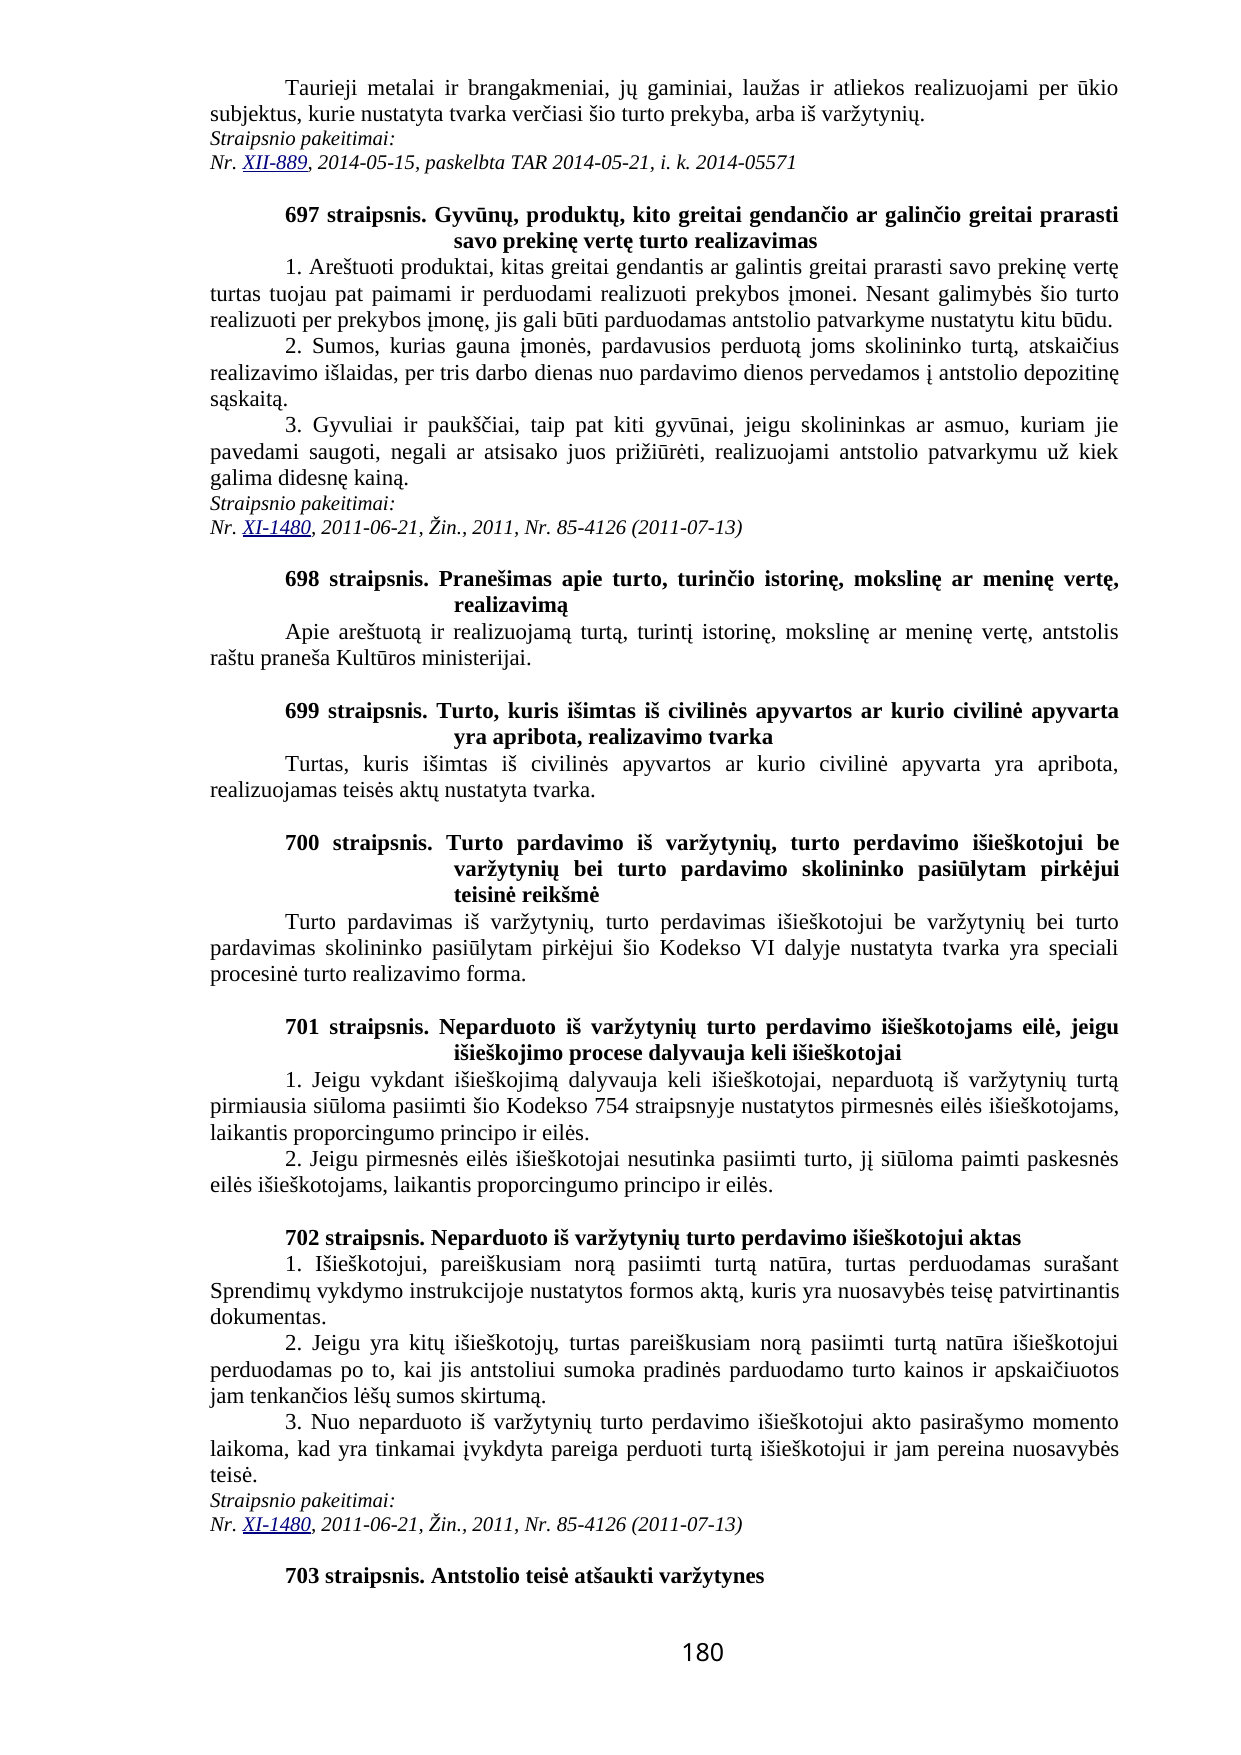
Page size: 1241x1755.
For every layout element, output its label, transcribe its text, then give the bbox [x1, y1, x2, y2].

text Straipsnio pakeitimai: [210, 1487, 1120, 1512]
text 1. Jeigu vykdant išieškojimą dalyvauja keli išieškotojai, neparduotą iš varžytynių turtą pirmiausia siūloma pasiimti šio Kodekso 754 straipsnyje nustatytos pirmesnės eilės išieškotojams, laikantis proporcingumo principo ir eilės. [210, 1066, 1120, 1145]
text 3. Nuo neparduoto iš varžytynių turto perdavimo išieškotojui akto pasirašymo momento laikoma, kad yra tinkamai įvykdyta pareiga perduoti turtą išieškotojui ir jam pereina nuosavybės teisė. [210, 1408, 1120, 1487]
text 699 straipsnis. Turto, kuris išimtas iš civilinės apyvartos ar kurio civilinė apyvarta yra apribota, realizavimo tvarka [285, 697, 1120, 749]
text 703 straipsnis. Antstolio teisė atšaukti varžytynes [210, 1562, 1120, 1588]
text 1. Išieškotojui, pareiškusiam norą pasiimti turtą natūra, turtas perduodamas surašant Sprendimų vykdymo instrukcijoje nustatytos formos aktą, kuris yra nuosavybės teisę patvirtinantis dokumentas. [210, 1250, 1120, 1329]
text Apie areštuotą ir realizuojamą turtą, turintį istorinę, mokslinę ar meninę vertę, antstolis raštu praneša Kultūros ministerijai. [210, 618, 1120, 671]
text Straipsnio pakeitimai: [210, 126, 1120, 150]
text 2. Sumos, kurias gauna įmonės, pardavusios perduotą joms skolininko turtą, atskaičius realizavimo išlaidas, per tris darbo dienas nuo pardavimo dienos pervedamos į antstolio depozitinę sąskaitą. [210, 332, 1120, 412]
text Turto pardavimas iš varžytynių, turto perdavimas išieškotojui be varžytynių bei turto pardavimas skolininko pasiūlytam pirkėjui šio Kodekso VI dalyje nustatyta tvarka yra speciali procesinė turto realizavimo forma. [210, 908, 1120, 987]
text 698 straipsnis. Pranešimas apie turto, turinčio istorinę, mokslinę ar meninę vertę, realizavimą [285, 565, 1120, 618]
text 700 straipsnis. Turto pardavimo iš varžytynių, turto perdavimo išieškotojui be varžytynių bei turto pardavimo skolininko pasiūlytam pirkėjui teisinė reikšmė [285, 829, 1120, 908]
text Straipsnio pakeitimai: [210, 491, 1120, 515]
text Taurieji metalai ir brangakmeniai, jų gaminiai, laužas ir atliekos realizuojami per ūkio subjektus, kurie nustatyta tvarka verčiasi šio turto prekyba, arba iš varžytynių. [210, 73, 1120, 126]
text 702 straipsnis. Neparduoto iš varžytynių turto perdavimo išieškotojui aktas [210, 1224, 1120, 1250]
text 697 straipsnis. Gyvūnų, produktų, kito greitai gendančio ar galinčio greitai prarasti savo prekinę vertę turto realizavimas [285, 201, 1120, 253]
text Turtas, kuris išimtas iš civilinės apyvartos ar kurio civilinė apyvarta yra apribota, realizuojamas teisės aktų nustatyta tvarka. [210, 749, 1120, 802]
text Nr. XII-889, 2014-05-15, paskelbta TAR 2014-05-21, i. k. 2014-05571 [210, 150, 1120, 174]
text Nr. XI-1480, 2011-06-21, Žin., 2011, Nr. 85-4126 (2011-07-13) [210, 1512, 1120, 1536]
text 701 straipsnis. Neparduoto iš varžytynių turto perdavimo išieškotojams eilė, jeigu išieškojimo procese dalyvauja keli išieškotojai [285, 1013, 1120, 1066]
text 2. Jeigu pirmesnės eilės išieškotojai nesutinka pasiimti turto, jį siūloma paimti paskesnės eilės išieškotojams, laikantis proporcingumo principo ir eilės. [210, 1145, 1120, 1198]
text 3. Gyvuliai ir paukščiai, taip pat kiti gyvūnai, jeigu skolininkas ar asmuo, kuriam jie pavedami saugoti, negali ar atsisako juos prižiūrėti, realizuojami antstolio patvarkymu už kiek galima didesnę kainą. [210, 412, 1120, 491]
text 2. Jeigu yra kitų išieškotojų, turtas pareiškusiam norą pasiimti turtą natūra išieškotojui perduodamas po to, kai jis antstoliui sumoka pradinės parduodamo turto kainos ir apskaičiuotos jam tenkančios lėšų sumos skirtumą. [210, 1329, 1120, 1408]
text 1. Areštuoti produktai, kitas greitai gendantis ar galintis greitai prarasti savo prekinę vertę turtas tuojau pat paimami ir perduodami realizuoti prekybos įmonei. Nesant galimybės šio turto realizuoti per prekybos įmonę, jis gali būti parduodamas antstolio patvarkyme nustatytu kitu būdu. [210, 253, 1120, 332]
text Nr. XI-1480, 2011-06-21, Žin., 2011, Nr. 85-4126 (2011-07-13) [210, 515, 1120, 539]
